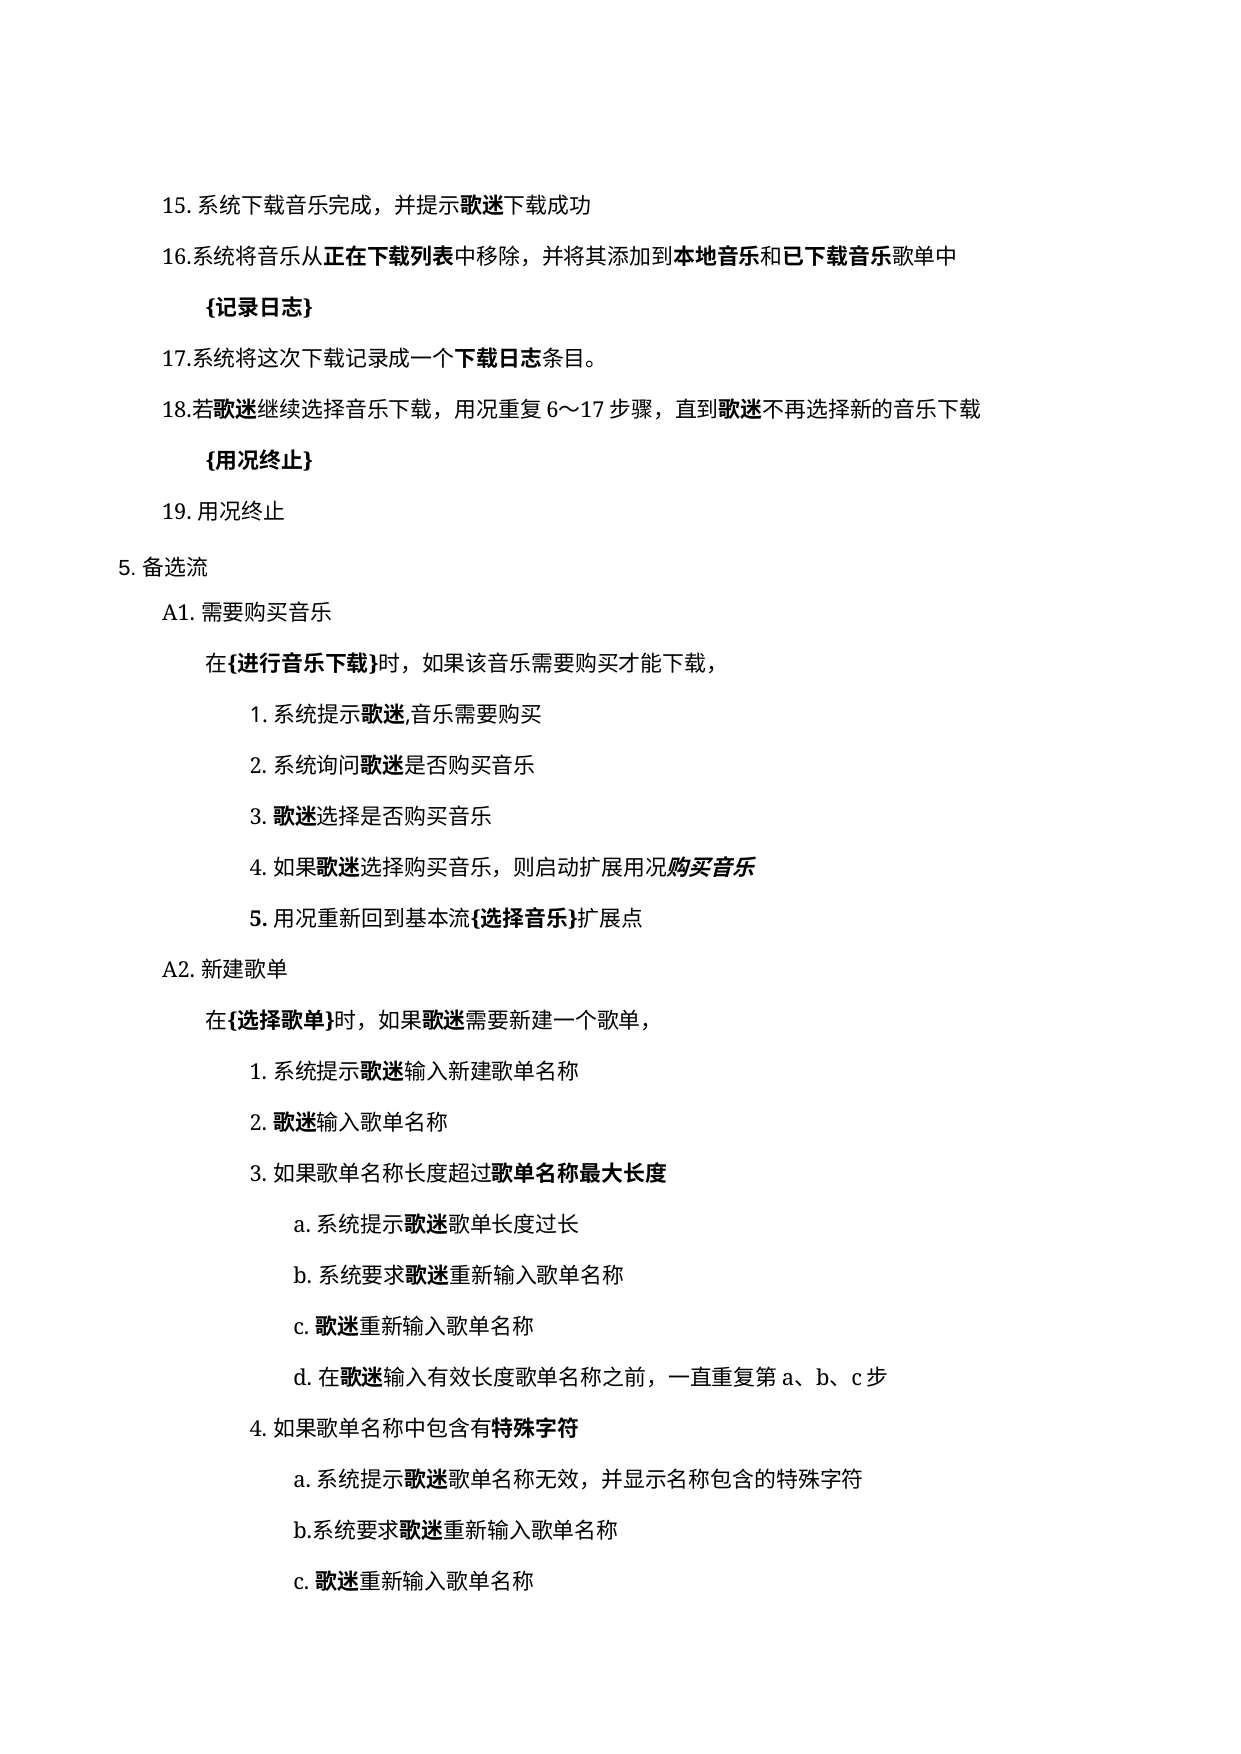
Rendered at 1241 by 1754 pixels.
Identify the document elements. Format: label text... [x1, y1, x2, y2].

text c. 歌迷重新输入歌单名称 [118, 1309, 1122, 1341]
text A1. 需要购买音乐 [118, 594, 1122, 626]
text 5. 用况重新回到基本流{选择音乐}扩展点 [118, 901, 1122, 933]
text 3. 歌迷选择是否购买音乐 [118, 799, 1122, 831]
text {记录日志} [118, 290, 1122, 321]
text b.系统要求歌迷重新输入歌单名称 [118, 1513, 1122, 1545]
text A2. 新建歌单 [118, 952, 1122, 984]
text 1. 系统提示歌迷,音乐需要购买 [118, 697, 1122, 728]
text a. 系统提示歌迷歌单长度过长 [118, 1207, 1122, 1239]
text 1. 系统提示歌迷输入新建歌单名称 [118, 1054, 1122, 1086]
subtitle 备选流 [118, 550, 1122, 582]
text 4. 如果歌迷选择购买音乐，则启动扩展用况购买音乐 [118, 850, 1122, 882]
text c. 歌迷重新输入歌单名称 [118, 1564, 1122, 1596]
text 在{选择歌单}时，如果歌迷需要新建一个歌单， [118, 1003, 1122, 1035]
text {用况终止} [118, 443, 1122, 474]
text 在{进行音乐下载}时，如果该音乐需要购买才能下载， [118, 646, 1122, 677]
text b. 系统要求歌迷重新输入歌单名称 [118, 1258, 1122, 1290]
text 17.系统将这次下载记录成一个下载日志条目。 [118, 341, 1122, 372]
text 16.系统将音乐从正在下载列表中移除，并将其添加到本地音乐和已下载音乐歌单中 [118, 239, 1122, 270]
text 2. 歌迷输入歌单名称 [118, 1105, 1122, 1137]
text 2. 系统询问歌迷是否购买音乐 [118, 748, 1122, 779]
text 18.若歌迷继续选择音乐下载，用况重复6～17步骤，直到歌迷不再选择新的音乐下载 [118, 392, 1122, 423]
text 15. 系统下载音乐完成，并提示歌迷下载成功 [118, 188, 1122, 219]
text 3. 如果歌单名称长度超过歌单名称最大长度 [118, 1156, 1122, 1188]
text 19. 用况终止 [118, 494, 1122, 526]
text 4. 如果歌单名称中包含有特殊字符 [118, 1411, 1122, 1443]
text a. 系统提示歌迷歌单名称无效，并显示名称包含的特殊字符 [118, 1462, 1122, 1494]
text d. 在歌迷输入有效长度歌单名称之前，一直重复第a、b、c步 [118, 1360, 1122, 1392]
